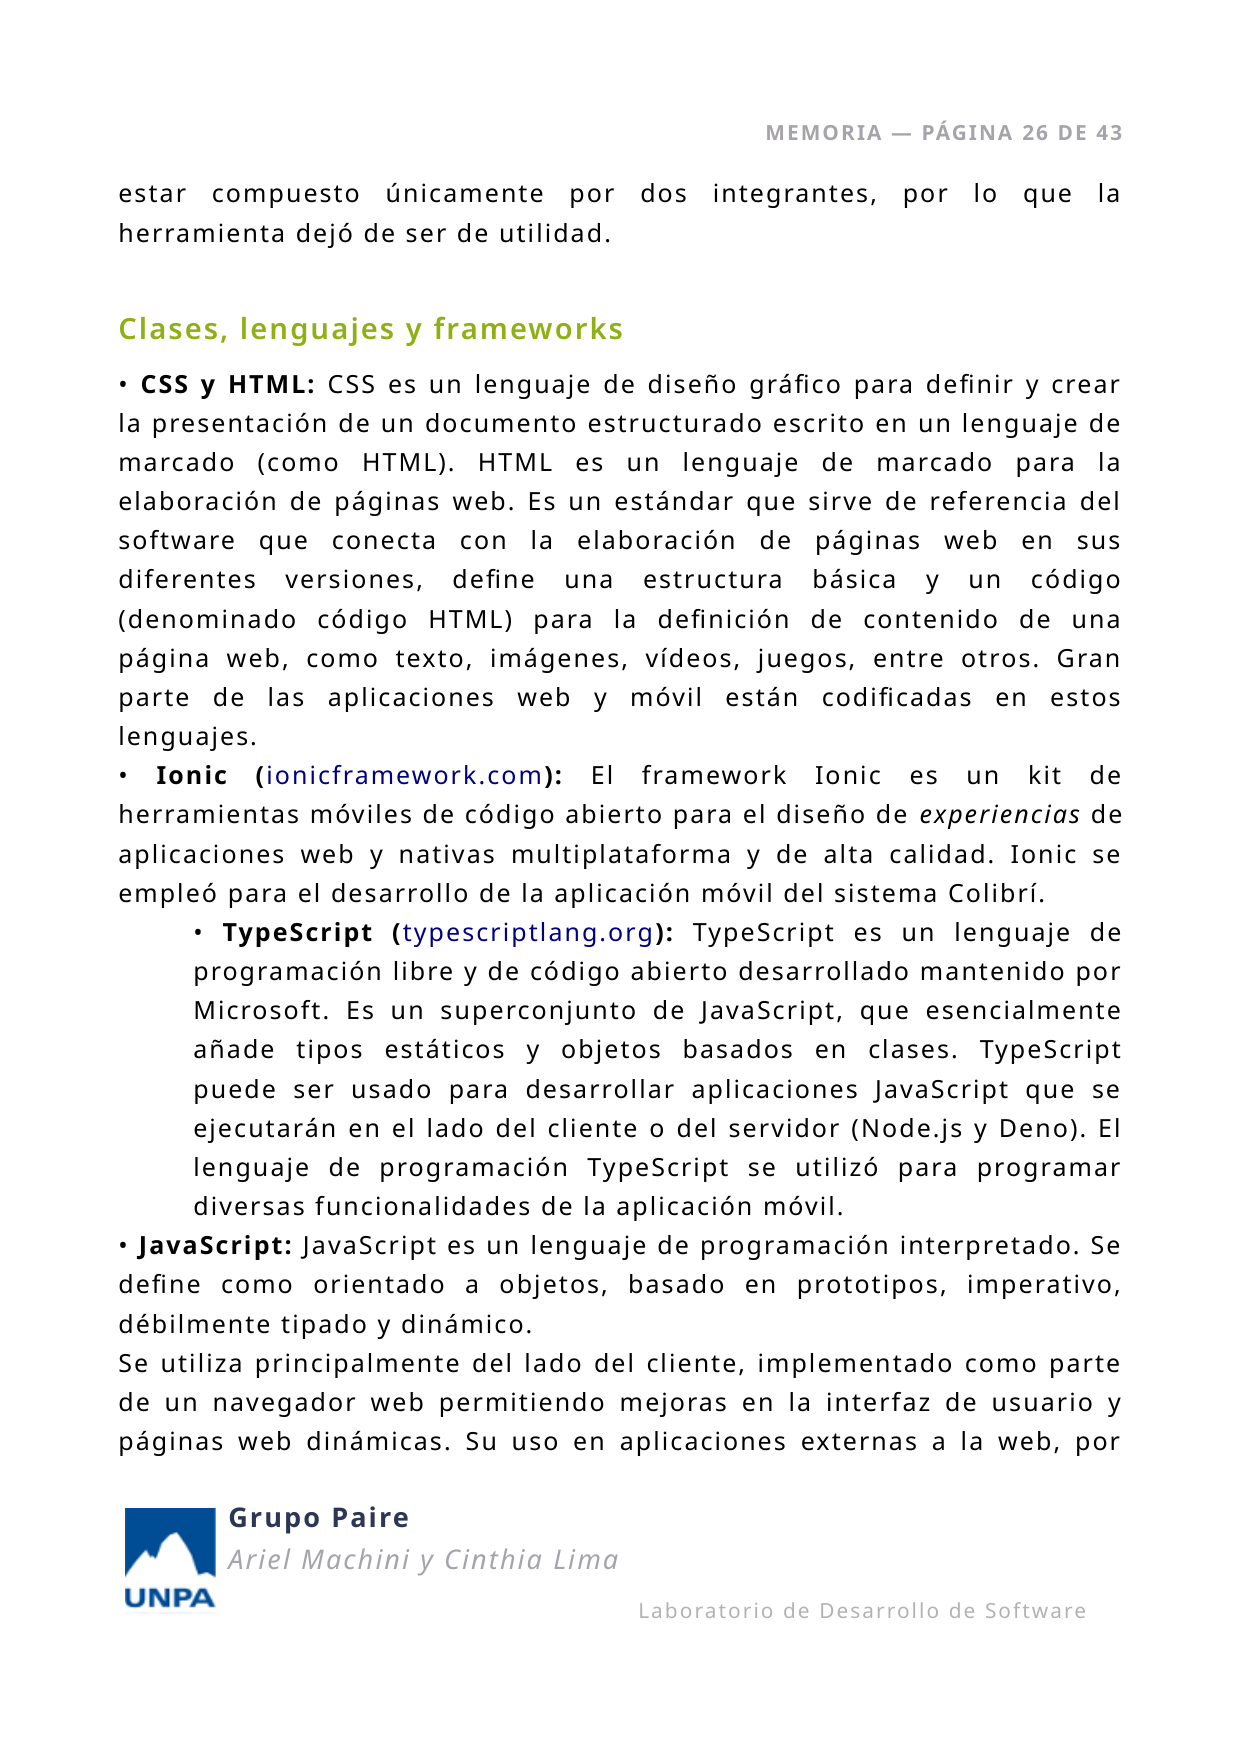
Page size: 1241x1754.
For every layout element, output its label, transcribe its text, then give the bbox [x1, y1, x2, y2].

text • JavaScript: JavaScript es un lenguaje de programación interpretado. Se define como orientado a objetos, basado en prototipos, imperativo, débilmente tipado y dinámico. [118, 1228, 1122, 1340]
subtitle Clases, lenguajes y frameworks [118, 308, 1122, 348]
text • Ionic (ionicframework.com): El framework Ionic es un kit de herramientas móviles de código abierto para el diseño de experiencias de aplicaciones web y nativas multiplataforma y de alta calidad. Ionic se empleó para el desarrollo de la aplicación móvil del sistema Colibrí. [118, 758, 1122, 909]
text Se utiliza principalmente del lado del cliente, implementado como parte de un navegador web permitiendo mejoras en la interfaz de usuario y páginas web dinámicas. Su uso en aplicaciones externas a la web, por [118, 1345, 1122, 1458]
picture [125, 1508, 216, 1614]
text • TypeScript (typescriptlang.org): TypeScript es un lenguaje de programación libre y de código abierto desarrollado mantenido por Microsoft. Es un superconjunto de JavaScript, que esencialmente añade tipos estáticos y objetos basados en clases. TypeScript puede ser usado para desarrollar aplicaciones JavaScript que se ejecutarán en el lado del cliente o del servidor (Node.js y Deno). El lenguaje de programación TypeScript se utilizó para programar diversas funcionalidades de la aplicación móvil. [193, 914, 1122, 1223]
text • CSS y HTML: CSS es un lenguaje de diseño gráfico para definir y crear la presentación de un documento estructurado escrito en un lenguaje de marcado (como HTML). HTML es un lenguaje de marcado para la elaboración de páginas web. Es un estándar que sirve de referencia del software que conecta con la elaboración de páginas web en sus diferentes versiones, define una estructura básica y un código (denominado código HTML) para la definición de contenido de una página web, como texto, imágenes, vídeos, juegos, entre otros. Gran parte de las aplicaciones web y móvil están codificadas en estos lenguajes. [118, 366, 1122, 753]
text estar compuesto únicamente por dos integrantes, por lo que la herramienta dejó de ser de utilidad. [118, 176, 1122, 249]
